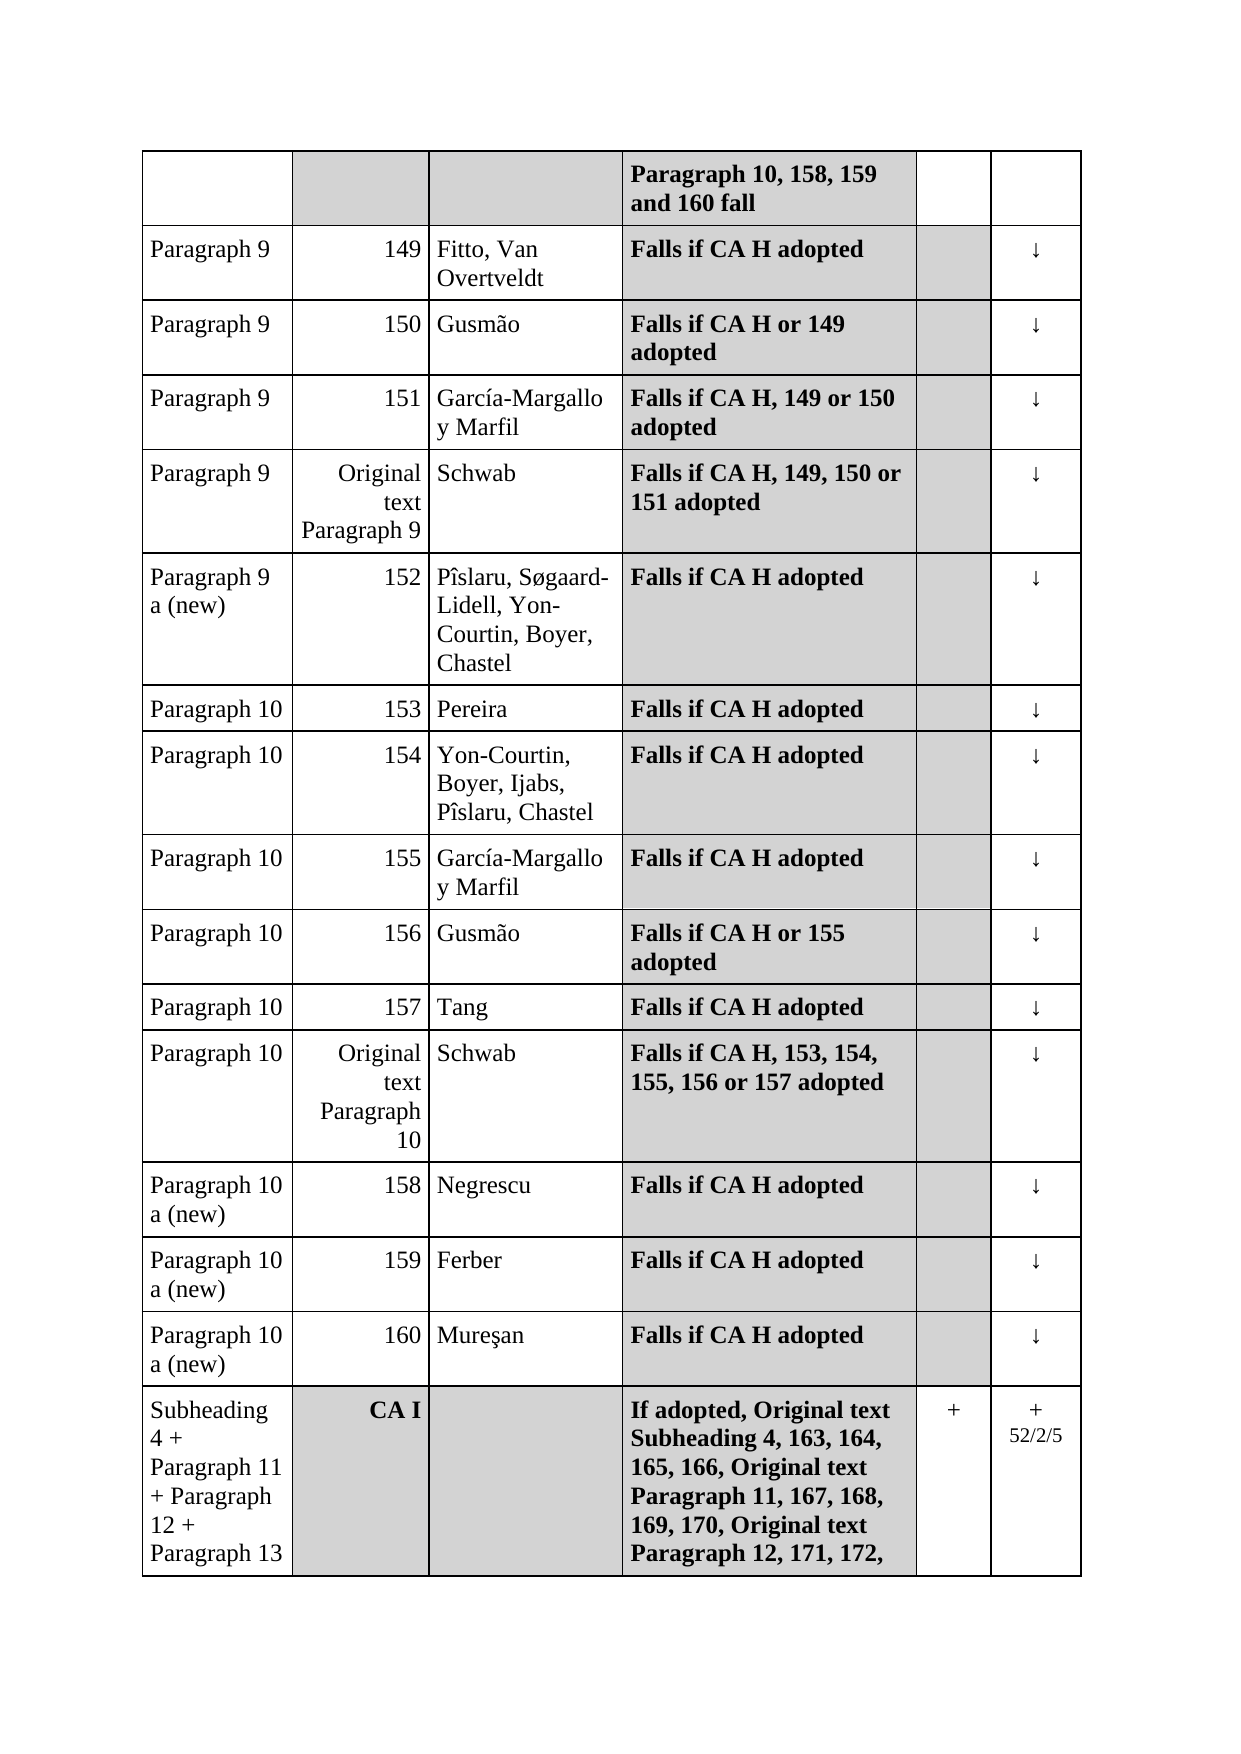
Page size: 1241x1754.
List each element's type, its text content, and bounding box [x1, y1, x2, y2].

table_cell Paragraph 10 [143, 835, 292, 908]
table_cell Paragraph 10 [143, 910, 292, 983]
table_cell Paragraph 10 a (new) [143, 1312, 292, 1385]
table_cell 150 [293, 301, 428, 374]
table_cell Paragraph 9 [143, 376, 292, 449]
table_cell Original text Paragraph 10 [293, 1031, 428, 1161]
table_cell CA I [293, 1387, 428, 1575]
table_cell ↓ [992, 1238, 1080, 1311]
table_cell ↓ [992, 686, 1080, 730]
table_cell García-Margallo y Marfil [430, 376, 622, 449]
table_cell [917, 554, 990, 684]
table_cell Falls if CA H adopted [623, 1163, 916, 1236]
table_cell [917, 835, 990, 908]
table_cell Schwab [430, 450, 622, 552]
table_cell Subheading 4 + Paragraph 11 + Paragraph 12 + Paragraph 13 [143, 1387, 292, 1575]
table_cell Tang [430, 985, 622, 1029]
table_cell [430, 152, 622, 225]
table_cell Falls if CA H, 149, 150 or 151 adopted [623, 450, 916, 552]
table_cell [917, 376, 990, 449]
table_cell Paragraph 10 a (new) [143, 1163, 292, 1236]
table_cell Paragraph 10 [143, 985, 292, 1029]
table_cell [992, 152, 1080, 225]
table_cell ↓ [992, 554, 1080, 684]
table_cell Falls if CA H adopted [623, 1312, 916, 1385]
table_cell Yon-Courtin, Boyer, Ijabs, Pîslaru, Chastel [430, 732, 622, 834]
table_cell [917, 450, 990, 552]
table_cell Falls if CA H, 153, 154, 155, 156 or 157 adopted [623, 1031, 916, 1161]
table_cell Schwab [430, 1031, 622, 1161]
table_cell Falls if CA H adopted [623, 835, 916, 908]
table_cell [917, 910, 990, 983]
table_cell García-Margallo y Marfil [430, 835, 622, 908]
table_cell [143, 152, 292, 225]
table_cell [917, 152, 990, 225]
table_cell Paragraph 9 [143, 226, 292, 299]
table_cell 160 [293, 1312, 428, 1385]
table_cell Negrescu [430, 1163, 622, 1236]
table_cell 151 [293, 376, 428, 449]
table_cell 156 [293, 910, 428, 983]
table_cell [293, 152, 428, 225]
table_cell [917, 985, 990, 1029]
table_cell Paragraph 10, 158, 159 and 160 fall [623, 152, 916, 225]
table_cell ↓ [992, 301, 1080, 374]
table_cell Paragraph 10 a (new) [143, 1238, 292, 1311]
table_cell ↓ [992, 910, 1080, 983]
table_cell Paragraph 10 [143, 686, 292, 730]
table_cell 152 [293, 554, 428, 684]
table_cell Pereira [430, 686, 622, 730]
table_cell Paragraph 9 a (new) [143, 554, 292, 684]
table_cell [917, 1163, 990, 1236]
table_cell 155 [293, 835, 428, 908]
table_cell ↓ [992, 376, 1080, 449]
table_cell [917, 732, 990, 834]
table_cell Falls if CA H adopted [623, 1238, 916, 1311]
table_cell Gusmão [430, 910, 622, 983]
table_cell Ferber [430, 1238, 622, 1311]
table_cell ↓ [992, 450, 1080, 552]
table_cell [917, 226, 990, 299]
table_cell Fitto, Van Overtveldt [430, 226, 622, 299]
table_cell Falls if CA H adopted [623, 732, 916, 834]
table_cell Paragraph 10 [143, 1031, 292, 1161]
table_cell [917, 1031, 990, 1161]
table_cell 158 [293, 1163, 428, 1236]
table_cell ↓ [992, 1163, 1080, 1236]
table_cell + [917, 1387, 990, 1575]
table_cell + 52/2/5 [992, 1387, 1080, 1575]
table_cell Falls if CA H adopted [623, 226, 916, 299]
table_cell 159 [293, 1238, 428, 1311]
table_cell Falls if CA H or 149 adopted [623, 301, 916, 374]
table_cell 157 [293, 985, 428, 1029]
table_cell Gusmão [430, 301, 622, 374]
table_cell If adopted, Original text Subheading 4, 163, 164, 165, 166, Original text Paragraph 11, 167, 168, 169, 170, Original text Paragraph 12, 171, 172, [623, 1387, 916, 1575]
table_cell 154 [293, 732, 428, 834]
table_cell Falls if CA H adopted [623, 985, 916, 1029]
table_cell [917, 1238, 990, 1311]
table_cell Falls if CA H adopted [623, 686, 916, 730]
table_cell Paragraph 9 [143, 301, 292, 374]
table_cell 153 [293, 686, 428, 730]
table_cell Falls if CA H adopted [623, 554, 916, 684]
table_cell ↓ [992, 1031, 1080, 1161]
table_cell Falls if CA H or 155 adopted [623, 910, 916, 983]
table_cell [917, 1312, 990, 1385]
table_cell [917, 686, 990, 730]
table_cell [430, 1387, 622, 1575]
table_cell [917, 301, 990, 374]
table_cell ↓ [992, 1312, 1080, 1385]
table_cell ↓ [992, 732, 1080, 834]
table_cell Pîslaru, Søgaard-Lidell, Yon-Courtin, Boyer, Chastel [430, 554, 622, 684]
table_cell ↓ [992, 985, 1080, 1029]
table_cell ↓ [992, 226, 1080, 299]
table_cell Paragraph 10 [143, 732, 292, 834]
table_cell ↓ [992, 835, 1080, 908]
table_cell 149 [293, 226, 428, 299]
table_cell Mureşan [430, 1312, 622, 1385]
table_cell Original text Paragraph 9 [293, 450, 428, 552]
table_cell Falls if CA H, 149 or 150 adopted [623, 376, 916, 449]
table_cell Paragraph 9 [143, 450, 292, 552]
